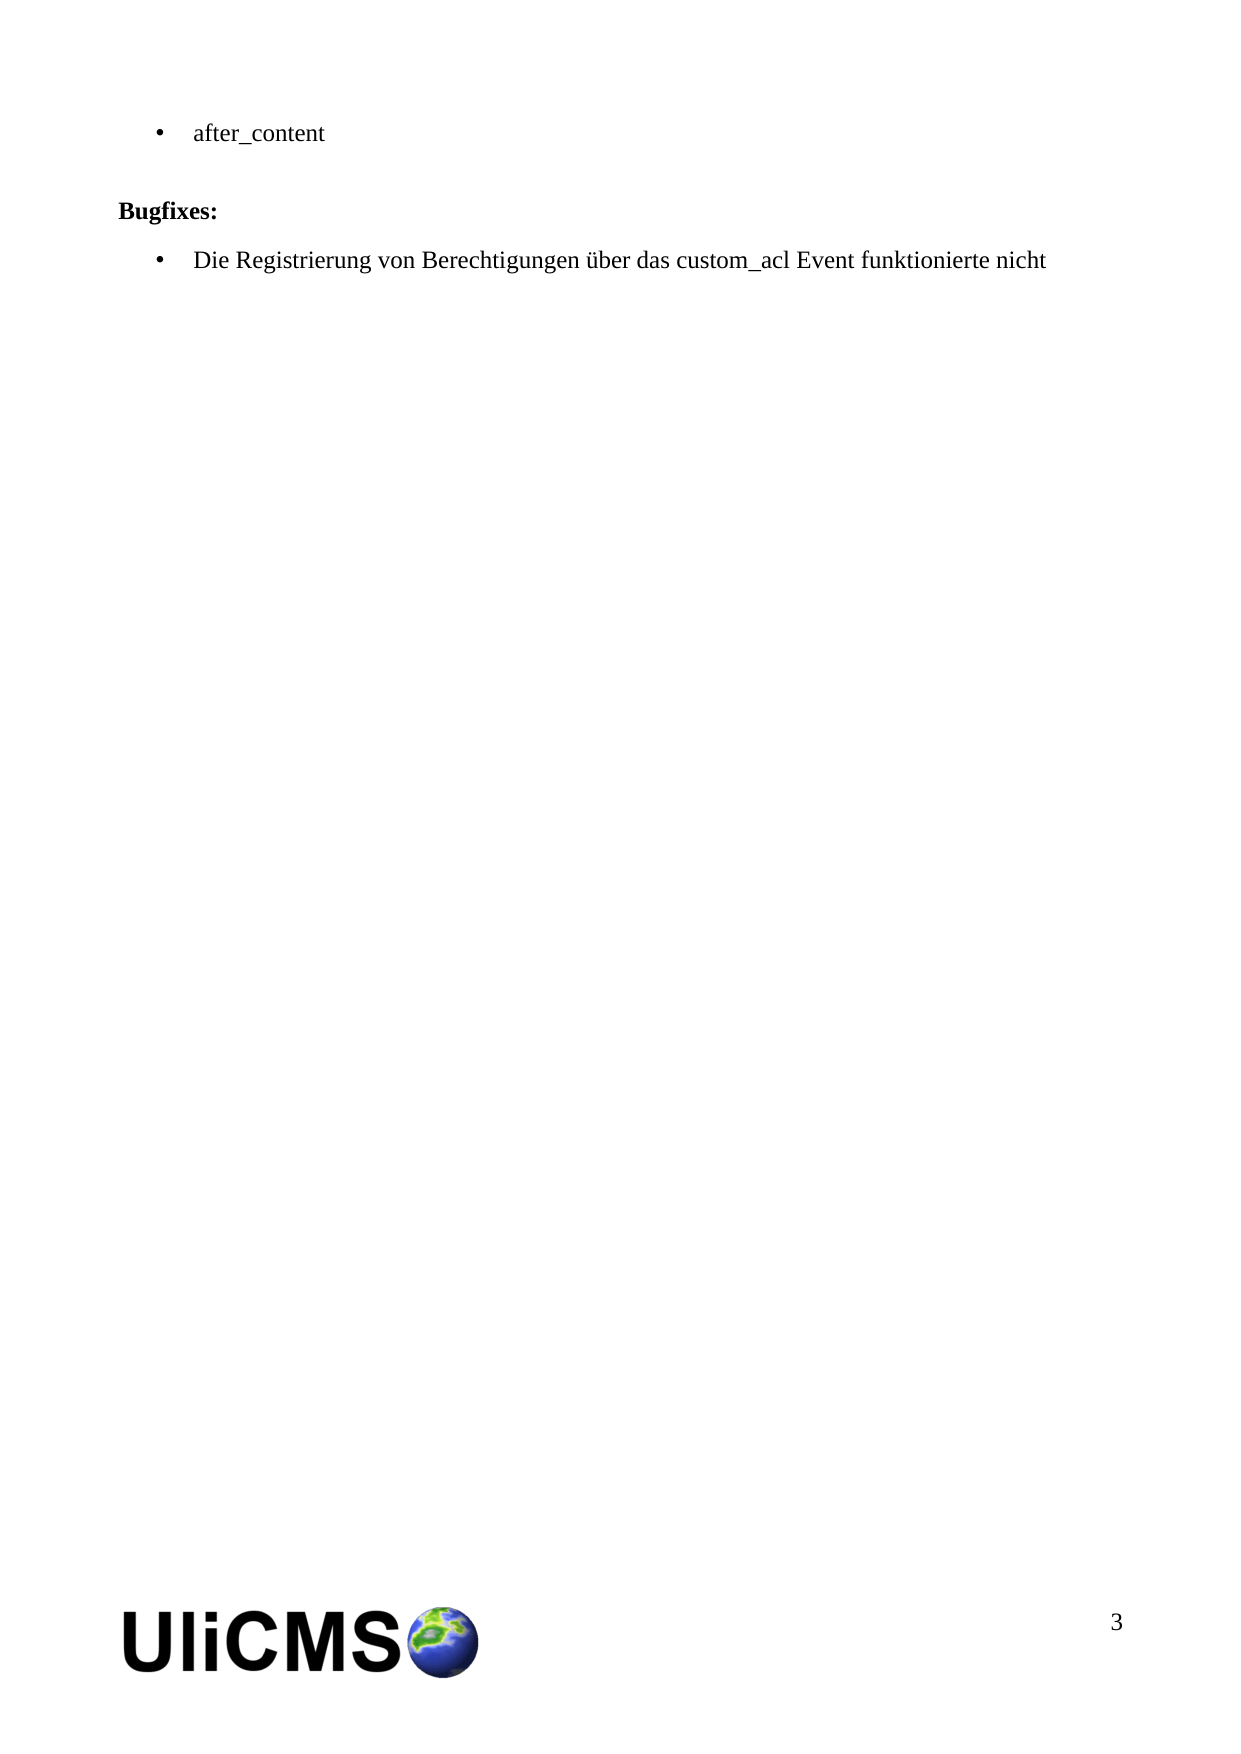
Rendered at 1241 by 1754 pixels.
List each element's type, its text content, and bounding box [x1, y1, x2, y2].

text Bugfixes: [118, 196, 1123, 225]
picture [118, 1607, 479, 1681]
list Die Registrierung von Berechtigungen über das custom_acl Event funktionierte nicht [156, 245, 1123, 274]
list after_content [156, 118, 1123, 147]
